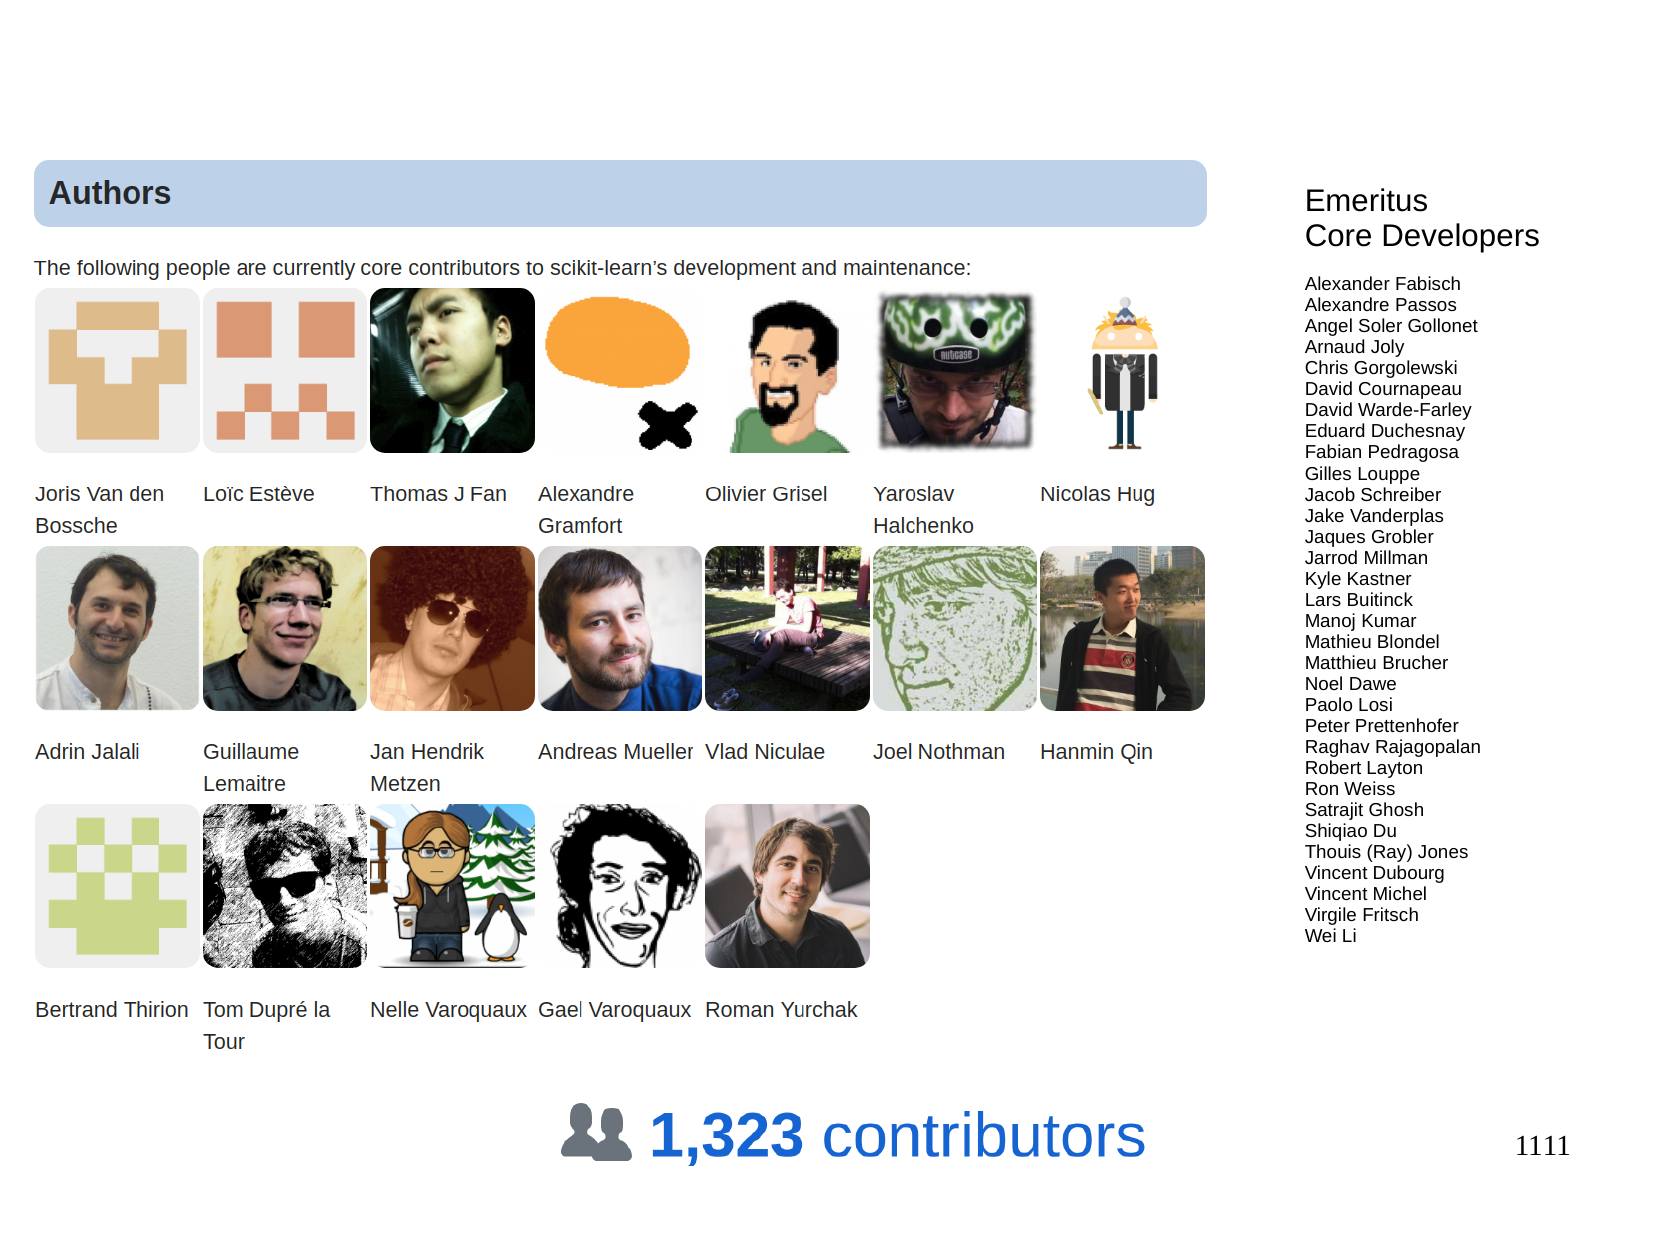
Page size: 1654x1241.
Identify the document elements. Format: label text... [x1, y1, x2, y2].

picture [26, 149, 1246, 1213]
subtitle History? [82, 49, 1571, 1010]
text_box Emeritus Core Developers Alexander Fabisch Alexandre Passos Angel Soler Gollonet Arnaud Joly Chris Gorgolewski David Cournapeau David Warde-Farley Eduard Duchesnay Fabian Pedragosa Gilles Louppe Jacob Schreiber Jake Vanderplas Jaques Grobler Jarrod Millman Kyle Kastner Lars Buitinck Manoj Kumar Mathieu Blondel Matthieu Brucher Noel Dawe Paolo Losi Peter Prettenhofer Raghav Rajagopalan Robert Layton Ron Weiss Satrajit Ghosh Shiqiao Du Thouis (Ray) Jones Vincent Dubourg Vincent Michel Virgile Fritsch Wei Li [1290, 175, 1631, 976]
